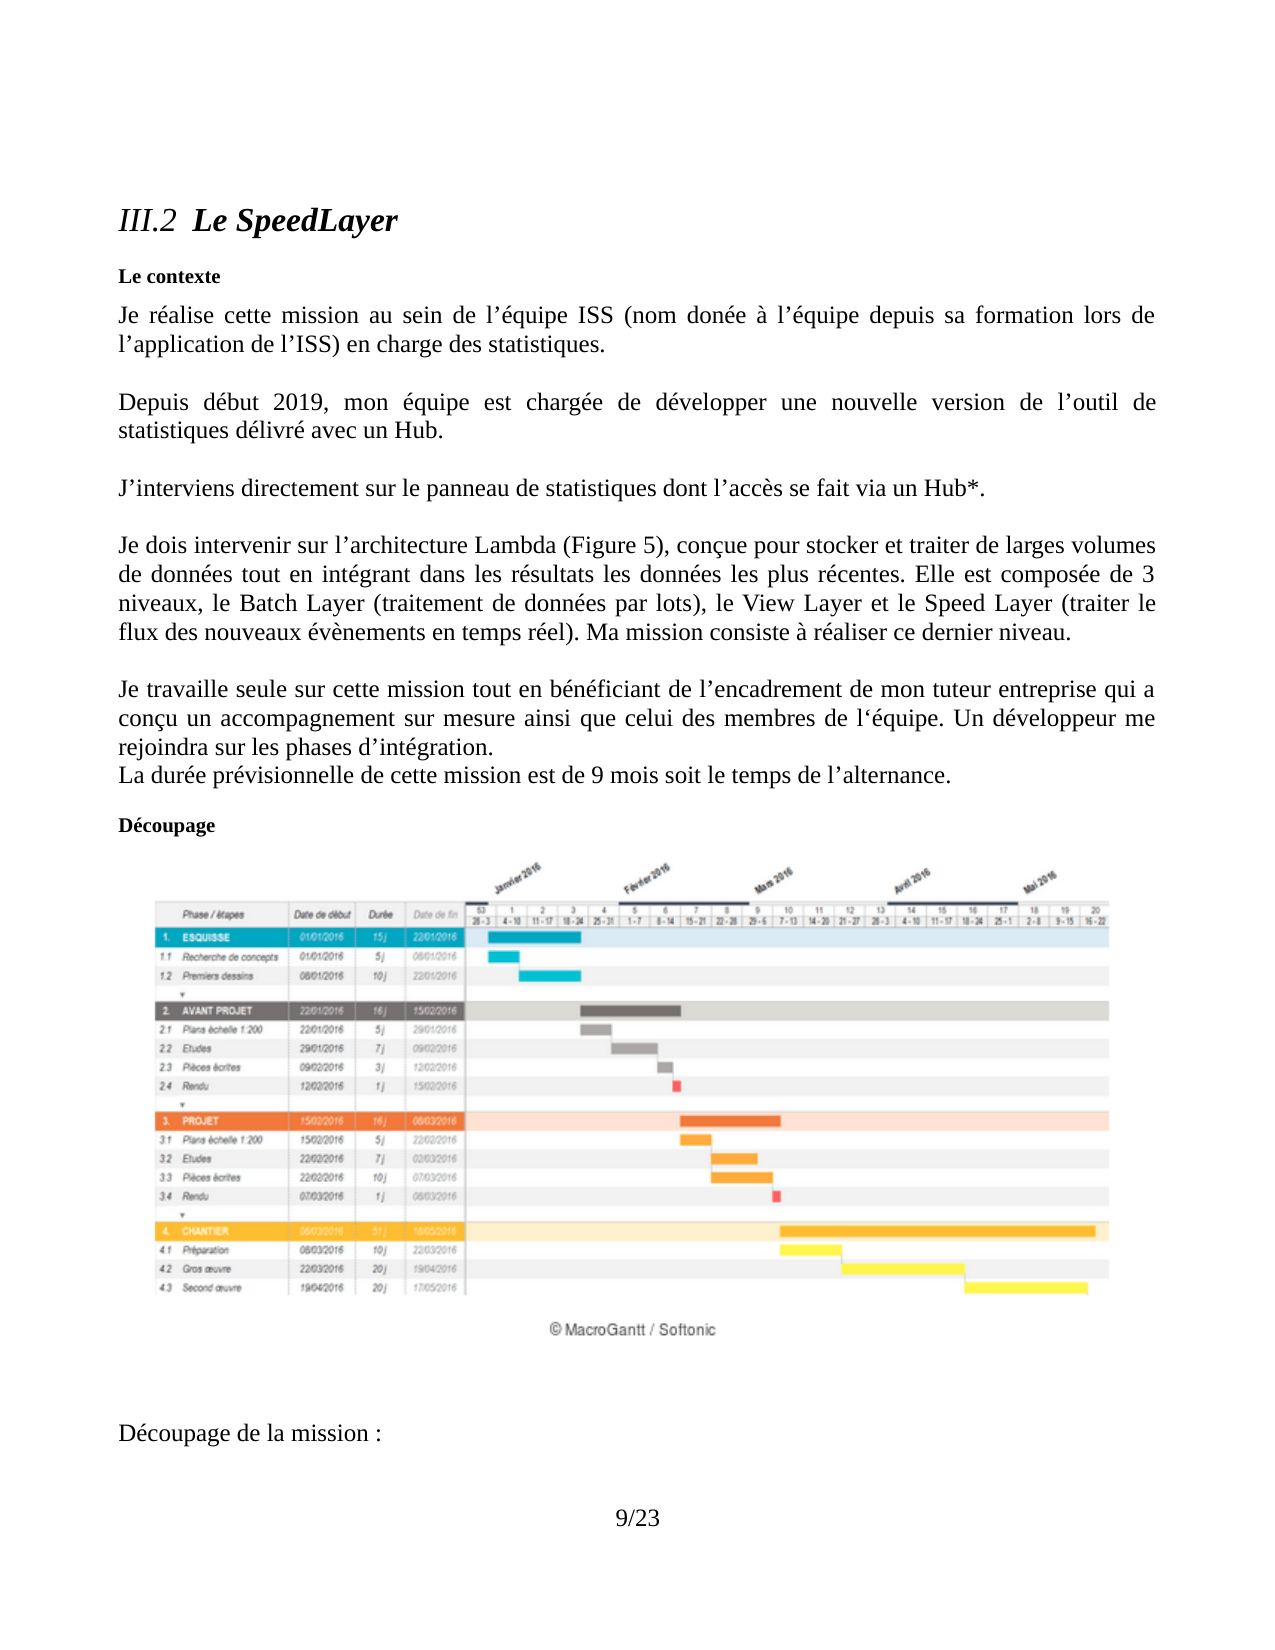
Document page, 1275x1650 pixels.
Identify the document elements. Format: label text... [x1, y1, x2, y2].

subtitle Le contexte [118, 264, 1157, 288]
subtitle Le SpeedLayer [118, 200, 1157, 239]
text Découpage de la mission : [118, 1418, 1157, 1447]
text La durée prévisionnelle de cette mission est de 9 mois soit le temps de l’alternance. [118, 760, 1157, 789]
text J’interviens directement sur le panneau de statistiques dont l’accès se fait via un Hub*. [118, 473, 1157, 502]
text Je réalise cette mission au sein de l’équipe ISS (nom donée à l’équipe depuis sa formation lors de l’application de l’ISS) en charge des statistiques. [118, 300, 1157, 358]
subtitle Découpage [118, 813, 1157, 837]
text Je travaille seule sur cette mission tout en bénéficiant de l’encadrement de mon tuteur entreprise qui a conçu un accompagnement sur mesure ainsi que celui des membres de l‘équipe. Un développeur me rejoindra sur les phases d’intégration. [118, 674, 1157, 760]
picture [118, 849, 1157, 1361]
text Je dois intervenir sur l’architecture Lambda (Figure 5), conçue pour stocker et traiter de larges volumes de données tout en intégrant dans les résultats les données les plus récentes. Elle est composée de 3 niveaux, le Batch Layer (traitement de données par lots), le View Layer et le Speed Layer (traiter le flux des nouveaux évènements en temps réel). Ma mission consiste à réaliser ce dernier niveau. [118, 530, 1157, 645]
text Depuis début 2019, mon équipe est chargée de développer une nouvelle version de l’outil de statistiques délivré avec un Hub. [118, 387, 1157, 444]
